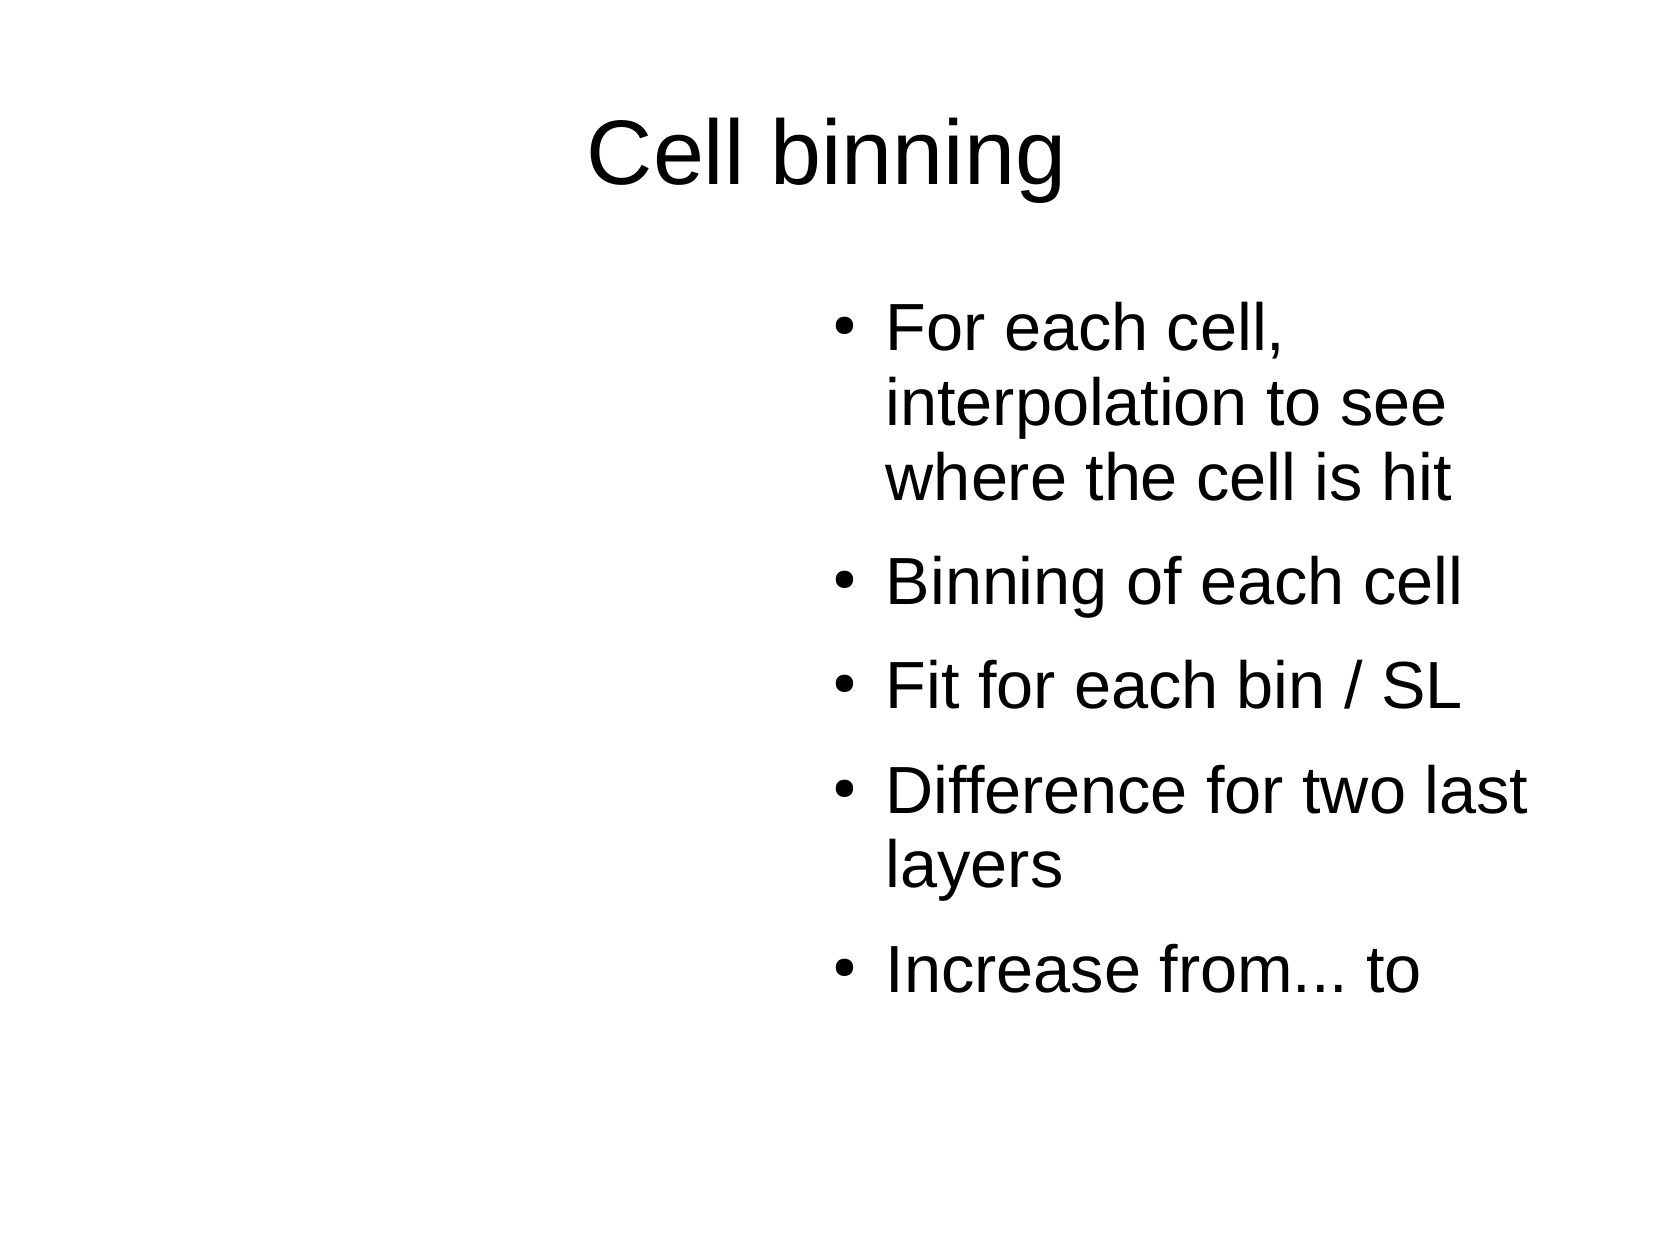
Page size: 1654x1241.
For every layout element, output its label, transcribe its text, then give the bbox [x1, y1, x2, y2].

list For each cell, interpolation to see where the cell is hit Binning of each cell Fit for each bin / SL Difference for two last layers Increase from... to [814, 290, 1571, 1010]
title Cell binning [82, 49, 1571, 257]
